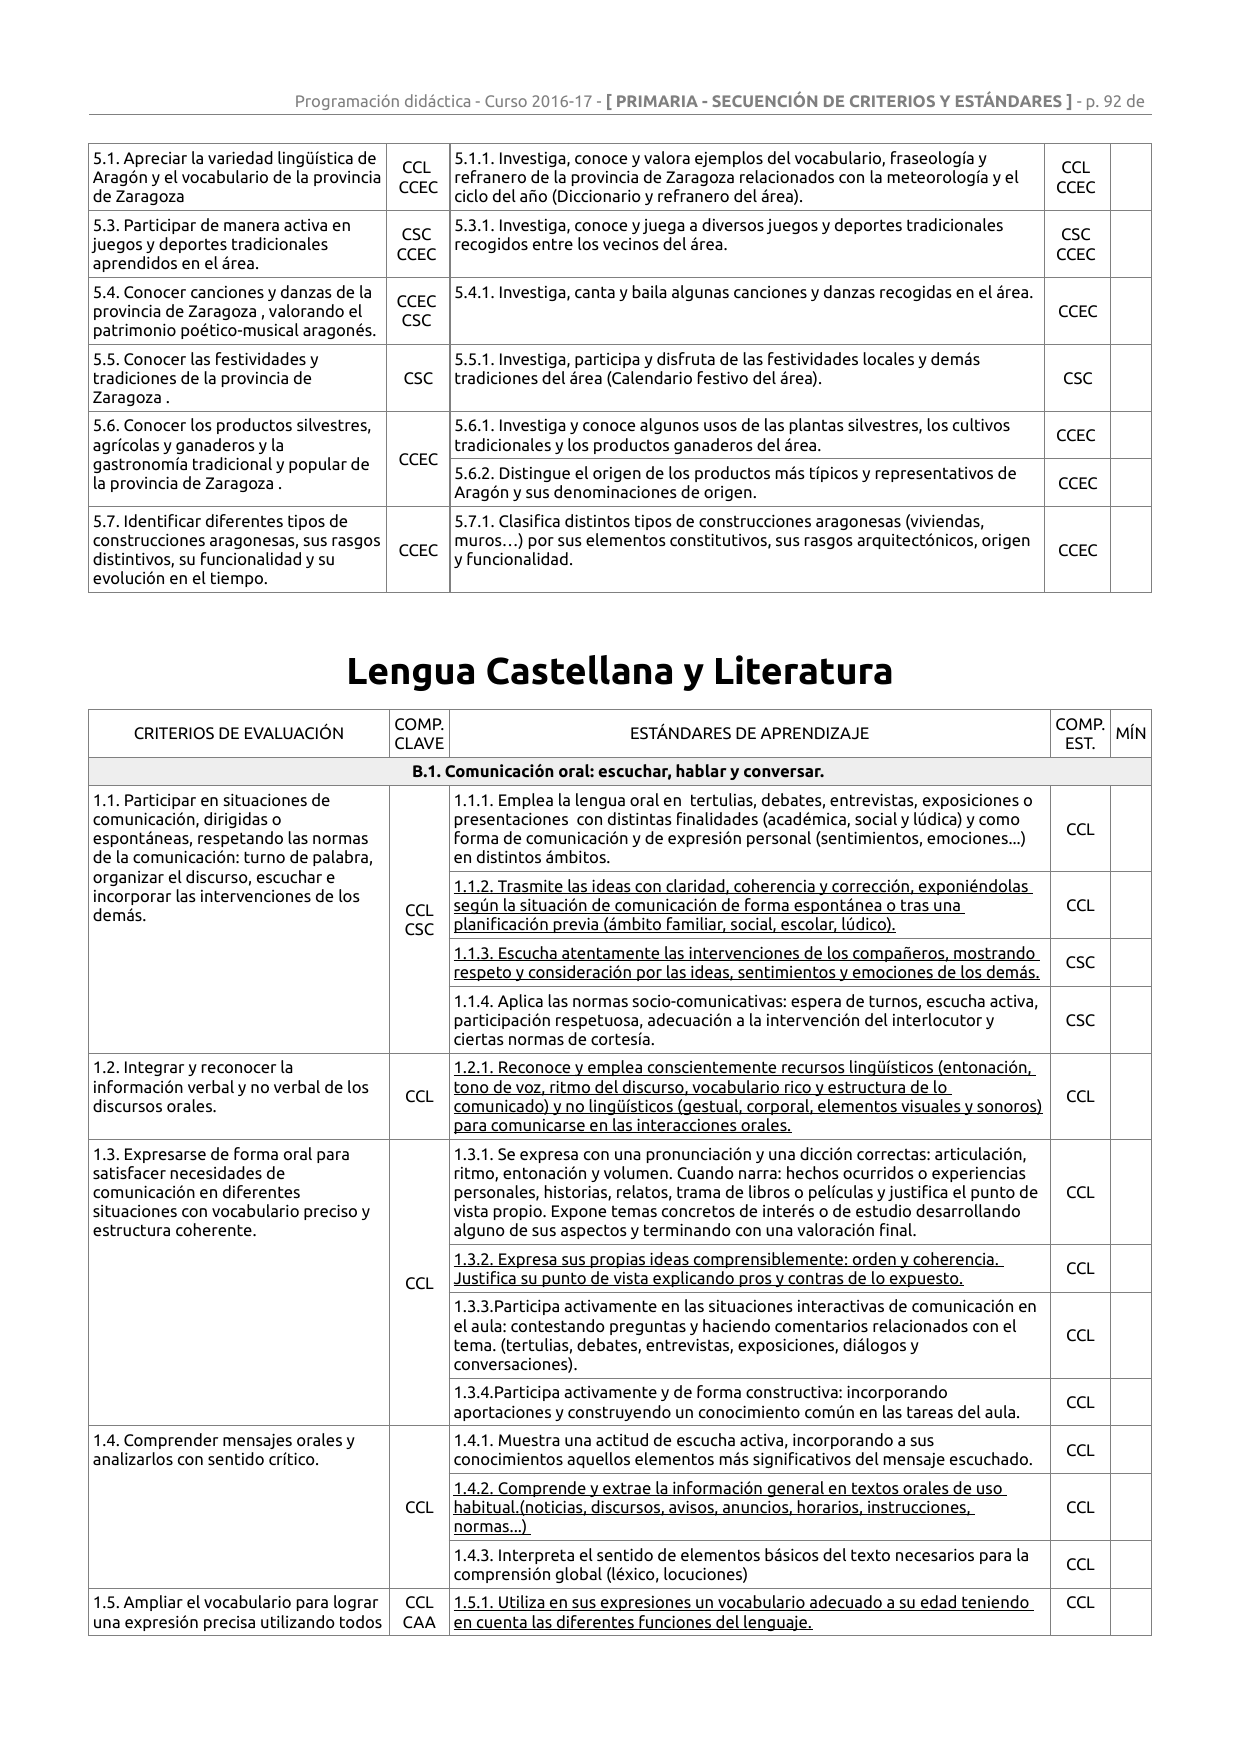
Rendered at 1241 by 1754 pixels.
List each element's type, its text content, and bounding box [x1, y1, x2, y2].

table_cell CCL [1051, 1054, 1110, 1139]
table_cell 1.3.3.Participa activamente en las situaciones interactivas de comunicación en el aula: contestando preguntas y haciendo comentarios relacionados con el tema. (tertulias, debates, entrevistas, exposiciones, diálogos y conversaciones). [450, 1293, 1050, 1378]
table_cell 5.6.2. Distingue el origen de los productos más típicos y representativos de Aragón y sus denominaciones de origen. [451, 459, 1044, 506]
table_cell [1111, 412, 1151, 458]
table_cell 1.4.2. Comprende y extrae la información general en textos orales de uso habitual.(noticias, discursos, avisos, anuncios, horarios, instrucciones, normas...) [450, 1474, 1050, 1540]
table_cell 5.4.1. Investiga, canta y baila algunas canciones y danzas recogidas en el área. [451, 278, 1044, 344]
table_cell 1.4.1. Muestra una actitud de escucha activa, incorporando a sus conocimientos aquellos elementos más significativos del mensaje escuchado. [450, 1426, 1050, 1473]
table_cell 1.3. Expresarse de forma oral para satisfacer necesidades de comunicación en diferentes situaciones con vocabulario preciso y estructura coherente. [89, 1140, 389, 1425]
table_cell CCL [1051, 1541, 1110, 1588]
table_cell CCL CCEC [387, 144, 449, 210]
table_cell CCL [390, 1426, 449, 1588]
table_cell 1.3.2. Expresa sus propias ideas comprensiblemente: orden y coherencia. Justifica su punto de vista explicando pros y contras de lo expuesto. [450, 1245, 1050, 1292]
table_cell [1111, 459, 1151, 506]
table_cell 1.3.1. Se expresa con una pronunciación y una dicción correctas: articulación, ritmo, entonación y volumen. Cuando narra: hechos ocurridos o experiencias personales, historias, relatos, trama de libros o películas y justifica el punto de vista propio. Expone temas concretos de interés o de estudio desarrollando alguno de sus aspectos y terminando con una valoración final. [450, 1140, 1050, 1244]
table_cell [1111, 507, 1151, 592]
table_header ESTÁNDARES DE APRENDIZAJE [450, 710, 1050, 757]
table_cell CCL CAA [390, 1589, 449, 1635]
table_cell CCL [1051, 872, 1110, 938]
table_cell [1111, 939, 1151, 986]
table_cell [1111, 1426, 1151, 1473]
table_cell CSC [387, 345, 449, 411]
table_cell 5.5.1. Investiga, participa y disfruta de las festividades locales y demás tradiciones del área (Calendario festivo del área). [451, 345, 1044, 411]
table_cell [1111, 872, 1151, 938]
table_cell CCL [1051, 1140, 1110, 1244]
table_cell 1.1.3. Escucha atentamente las intervenciones de los compañeros, mostrando respeto y consideración por las ideas, sentimientos y emociones de los demás. [450, 939, 1050, 986]
table_cell 1.5.1. Utiliza en sus expresiones un vocabulario adecuado a su edad teniendo en cuenta las diferentes funciones del lenguaje. [450, 1589, 1050, 1635]
table_cell CCL CCEC [1045, 144, 1110, 210]
table_cell [1111, 1541, 1151, 1588]
table_cell 1.2. Integrar y reconocer la información verbal y no verbal de los discursos orales. [89, 1054, 389, 1139]
table_cell 5.4. Conocer canciones y danzas de la provincia de Zaragoza , valorando el patrimonio poético-musical aragonés. [89, 278, 386, 344]
table_cell 5.1. Apreciar la variedad lingüística de Aragón y el vocabulario de la provincia de Zaragoza [89, 144, 386, 210]
table_cell 1.1.4. Aplica las normas socio-comunicativas: espera de turnos, escucha activa, participación respetuosa, adecuación a la intervención del interlocutor y ciertas normas de cortesía. [450, 987, 1050, 1053]
table_cell CCEC [1045, 412, 1110, 458]
table_cell CSC CCEC [387, 211, 449, 277]
table_cell [1111, 211, 1151, 277]
table_cell 1.5. Ampliar el vocabulario para lograr una expresión precisa utilizando todos [89, 1589, 389, 1635]
table_cell CCL [1051, 1293, 1110, 1378]
table_cell 5.6. Conocer los productos silvestres, agrícolas y ganaderos y la gastronomía tradicional y popular de la provincia de Zaragoza . [89, 412, 386, 506]
table_cell 1.1.1. Emplea la lengua oral en tertulias, debates, entrevistas, exposiciones o presentaciones con distintas finalidades (académica, social y lúdica) y como forma de comunicación y de expresión personal (sentimientos, emociones...) en distintos ámbitos. [450, 786, 1050, 871]
table_cell [1111, 1140, 1151, 1244]
table_cell 5.5. Conocer las festividades y tradiciones de la provincia de Zaragoza . [89, 345, 386, 411]
table_header COMP. EST. [1051, 710, 1110, 757]
table_cell 5.3.1. Investiga, conoce y juega a diversos juegos y deportes tradicionales recogidos entre los vecinos del área. [451, 211, 1044, 277]
table_header COMP. CLAVE [390, 710, 449, 757]
table_cell 1.3.4.Participa activamente y de forma constructiva: incorporando aportaciones y construyendo un conocimiento común en las tareas del aula. [450, 1379, 1050, 1425]
table_cell CCEC [1045, 459, 1110, 506]
table_cell [1111, 144, 1151, 210]
subtitle Lengua Castellana y Literatura [88, 649, 1152, 692]
table_cell 1.4. Comprender mensajes orales y analizarlos con sentido crítico. [89, 1426, 389, 1588]
table_cell [1111, 345, 1151, 411]
table_cell CCL [1051, 1379, 1110, 1425]
table_cell CCEC CSC [387, 278, 449, 344]
table_cell 5.3. Participar de manera activa en juegos y deportes tradicionales aprendidos en el área. [89, 211, 386, 277]
table_cell CCEC [1045, 278, 1110, 344]
table_cell [1111, 1379, 1151, 1425]
table_cell CCL [1051, 786, 1110, 871]
table_cell CCL [1051, 1589, 1110, 1635]
table_cell [1111, 987, 1151, 1053]
table_cell CCL [1051, 1245, 1110, 1292]
table_cell [1111, 1293, 1151, 1378]
table_cell 1.1. Participar en situaciones de comunicación, dirigidas o espontáneas, respetando las normas de la comunicación: turno de palabra, organizar el discurso, escuchar e incorporar las intervenciones de los demás. [89, 786, 389, 1053]
table_cell CCEC [1045, 507, 1110, 592]
table_cell [1111, 1589, 1151, 1635]
table_cell CCEC [387, 507, 449, 592]
table_cell B.1. Comunicación oral: escuchar, hablar y conversar. [89, 758, 1151, 785]
table_cell CSC [1051, 939, 1110, 986]
table_cell 5.1.1. Investiga, conoce y valora ejemplos del vocabulario, fraseología y refranero de la provincia de Zaragoza relacionados con la meteorología y el ciclo del año (Diccionario y refranero del área). [451, 144, 1044, 210]
table_cell CCEC [387, 412, 449, 506]
table_header MÍN [1111, 710, 1151, 757]
table_cell 1.4.3. Interpreta el sentido de elementos básicos del texto necesarios para la comprensión global (léxico, locuciones) [450, 1541, 1050, 1588]
table_cell CCL [1051, 1426, 1110, 1473]
table_cell [1111, 786, 1151, 871]
table_cell CSC CCEC [1045, 211, 1110, 277]
table_cell 1.2.1. Reconoce y emplea conscientemente recursos lingüísticos (entonación, tono de voz, ritmo del discurso, vocabulario rico y estructura de lo comunicado) y no lingüísticos (gestual, corporal, elementos visuales y sonoros) para comunicarse en las interacciones orales. [450, 1054, 1050, 1139]
table_cell CCL [390, 1054, 449, 1139]
table_cell CCL [390, 1140, 449, 1425]
table_cell [1111, 1474, 1151, 1540]
table_cell 1.1.2. Trasmite las ideas con claridad, coherencia y corrección, exponiéndolas según la situación de comunicación de forma espontánea o tras una planificación previa (ámbito familiar, social, escolar, lúdico). [450, 872, 1050, 938]
table_cell CCL [1051, 1474, 1110, 1540]
table_cell CCL CSC [390, 786, 449, 1053]
table_header CRITERIOS DE EVALUACIÓN [89, 710, 389, 757]
table_cell 5.6.1. Investiga y conoce algunos usos de las plantas silvestres, los cultivos tradicionales y los productos ganaderos del área. [451, 412, 1044, 458]
table_cell 5.7. Identificar diferentes tipos de construcciones aragonesas, sus rasgos distintivos, su funcionalidad y su evolución en el tiempo. [89, 507, 386, 592]
table_cell [1111, 1054, 1151, 1139]
table_cell CSC [1045, 345, 1110, 411]
table_cell [1111, 278, 1151, 344]
table_cell CSC [1051, 987, 1110, 1053]
table_cell [1111, 1245, 1151, 1292]
table_cell 5.7.1. Clasifica distintos tipos de construcciones aragonesas (viviendas, muros…) por sus elementos constitutivos, sus rasgos arquitectónicos, origen y funcionalidad. [451, 507, 1044, 592]
